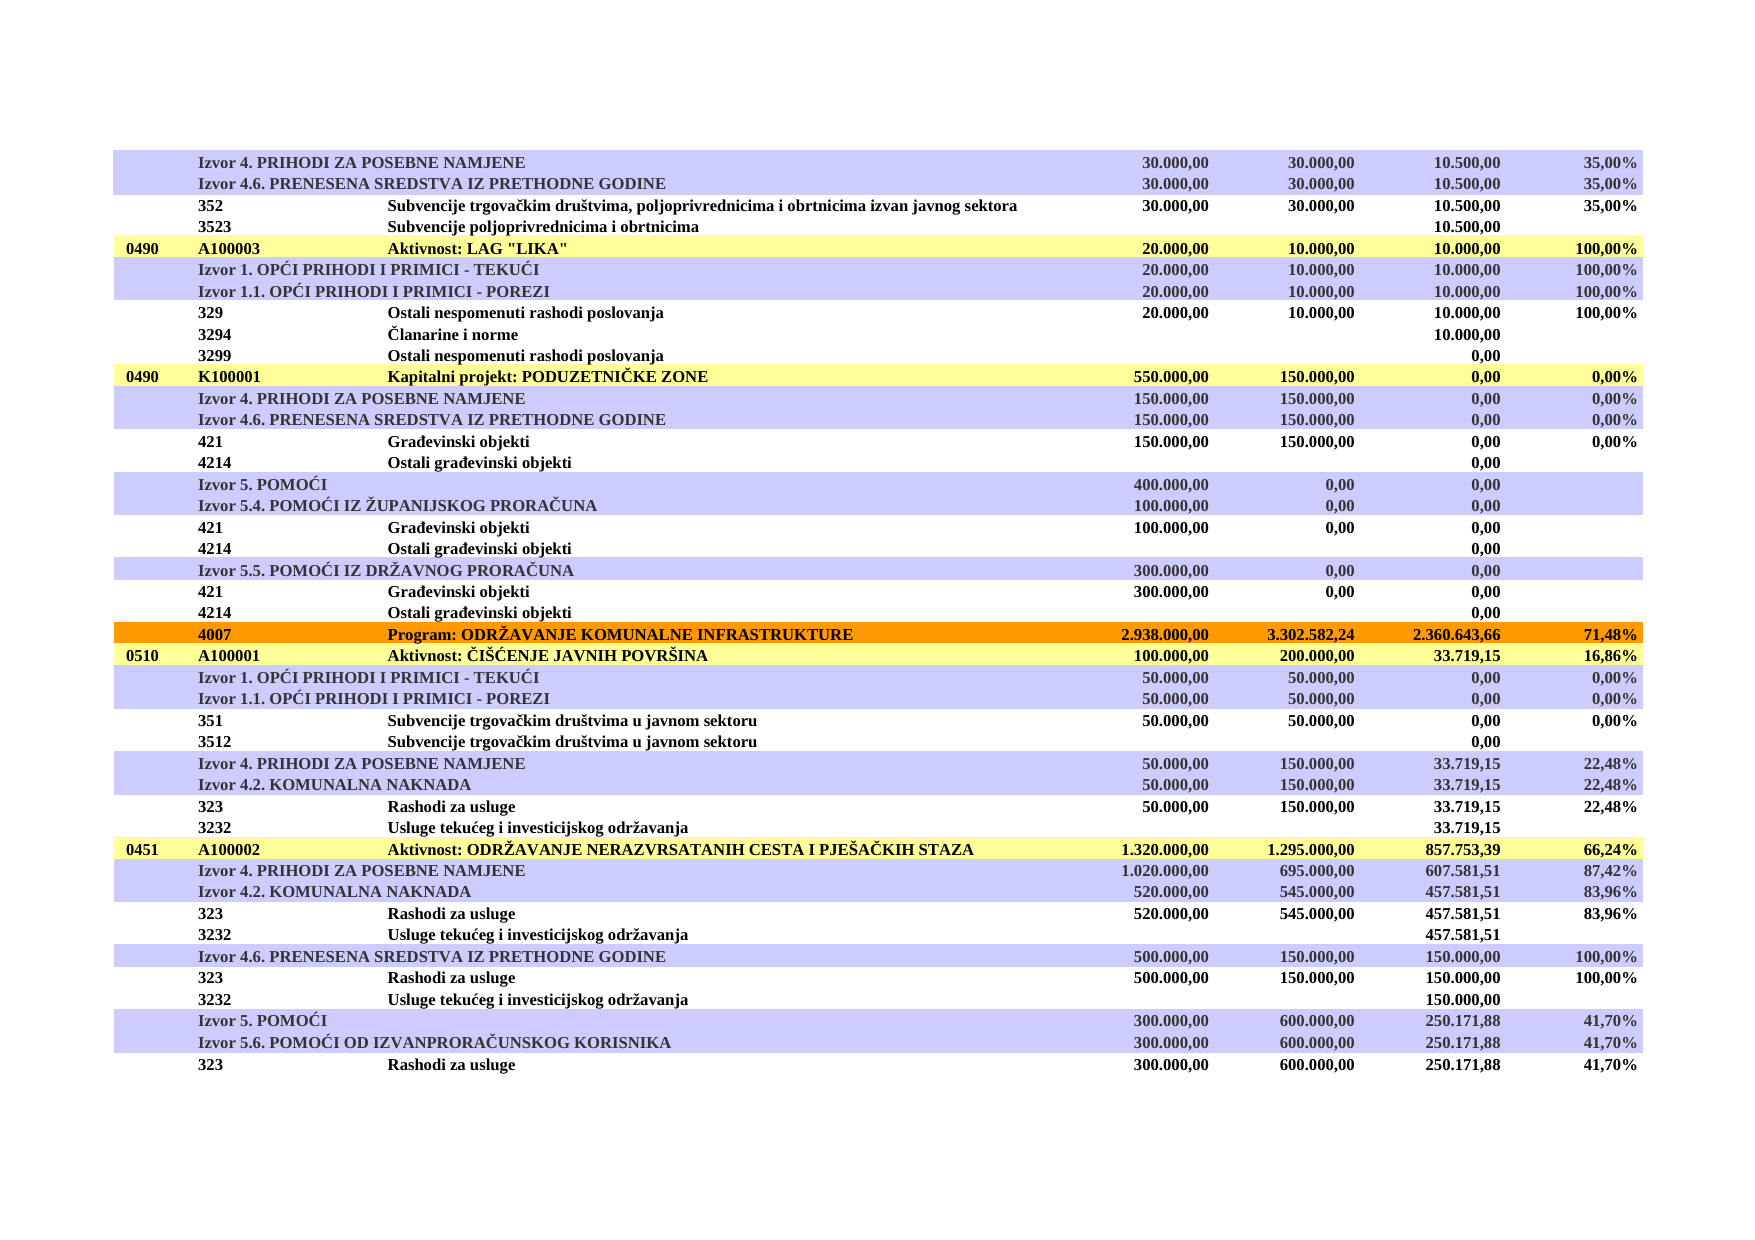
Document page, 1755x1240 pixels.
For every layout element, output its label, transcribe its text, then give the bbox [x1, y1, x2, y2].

table_cell 421 [198, 580, 387, 601]
table_cell [1227, 451, 1373, 472]
table_cell 421 [198, 429, 387, 451]
table_cell [115, 451, 198, 472]
table_cell Članarine i norme [388, 322, 1075, 344]
table_cell [115, 988, 198, 1009]
table_cell [115, 902, 198, 923]
table_cell Ostali nespomenuti rashodi poslovanja [388, 344, 1075, 364]
table_cell [1533, 923, 1637, 944]
table_cell 150.000,00 [1075, 429, 1227, 451]
table_cell 0,00% [1533, 429, 1637, 451]
table_cell 0,00 [1373, 515, 1533, 537]
table_cell [1227, 215, 1373, 235]
table_cell [1227, 601, 1373, 622]
table_cell 457.581,51 [1373, 923, 1533, 944]
table_cell 83,96% [1533, 902, 1637, 923]
table_cell [115, 322, 198, 344]
table_cell 100,00% [1533, 967, 1637, 987]
table_cell 0,00% [1533, 709, 1637, 730]
table_cell 35,00% [1533, 195, 1637, 215]
table_cell [1227, 730, 1373, 751]
table_cell Ostali građevinski objekti [388, 601, 1075, 622]
table_cell [115, 215, 198, 235]
table_cell 3512 [198, 730, 387, 751]
table_cell [115, 429, 198, 451]
table_cell 250.171,88 [1373, 1053, 1533, 1074]
table_cell [1075, 730, 1227, 751]
table_cell 4214 [198, 537, 387, 557]
table_cell 323 [198, 902, 387, 923]
table_cell Usluge tekućeg i investicijskog održavanja [388, 923, 1075, 944]
table_cell 10.500,00 [1373, 195, 1533, 215]
table_cell 323 [198, 795, 387, 816]
table_cell 421 [198, 515, 387, 537]
table_cell 3232 [198, 816, 387, 837]
table_cell [1533, 988, 1637, 1009]
table_cell 100,00% [1533, 301, 1637, 322]
table_cell [1533, 344, 1637, 364]
table_cell [1075, 344, 1227, 364]
table_cell 351 [198, 709, 387, 730]
table_cell 3523 [198, 215, 387, 235]
table_cell [1533, 215, 1637, 235]
table_cell [1227, 344, 1373, 364]
table_cell 10.000,00 [1227, 301, 1373, 322]
table_cell [1075, 451, 1227, 472]
table_cell [1533, 601, 1637, 622]
table_cell Rashodi za usluge [388, 902, 1075, 923]
table_cell 150.000,00 [1227, 429, 1373, 451]
table_cell 150.000,00 [1227, 795, 1373, 816]
table_cell 10.500,00 [1373, 215, 1533, 235]
table_cell 0,00 [1227, 515, 1373, 537]
table_cell 0,00 [1373, 730, 1533, 751]
table_cell 0,00 [1227, 580, 1373, 601]
table_cell 0,00 [1373, 601, 1533, 622]
table_cell [115, 923, 198, 944]
table_cell Subvencije poljoprivrednicima i obrtnicima [388, 215, 1075, 235]
table_cell Ostali građevinski objekti [388, 537, 1075, 557]
table_cell [115, 601, 198, 622]
table_cell [1533, 730, 1637, 751]
table_cell [115, 301, 198, 322]
table_cell [1533, 537, 1637, 557]
table_cell [115, 580, 198, 601]
table_cell 0,00 [1373, 709, 1533, 730]
table_cell [115, 344, 198, 364]
table_cell 329 [198, 301, 387, 322]
table_cell Subvencije trgovačkim društvima u javnom sektoru [388, 709, 1075, 730]
table_cell Rashodi za usluge [388, 795, 1075, 816]
table_cell 520.000,00 [1075, 902, 1227, 923]
table_cell 150.000,00 [1227, 967, 1373, 987]
table_cell Rashodi za usluge [388, 967, 1075, 987]
table_cell [1075, 601, 1227, 622]
table_cell 600.000,00 [1227, 1053, 1373, 1074]
table_cell 545.000,00 [1227, 902, 1373, 923]
table_cell 457.581,51 [1373, 902, 1533, 923]
table_cell 50.000,00 [1075, 709, 1227, 730]
table_cell 300.000,00 [1075, 580, 1227, 601]
table_cell [115, 730, 198, 751]
table_cell Građevinski objekti [388, 580, 1075, 601]
table_cell 10.000,00 [1373, 301, 1533, 322]
table_cell [115, 816, 198, 837]
table_cell 22,48% [1533, 795, 1637, 816]
table_cell 50.000,00 [1227, 709, 1373, 730]
table_cell [115, 795, 198, 816]
table_cell [1075, 988, 1227, 1009]
table_cell [1227, 988, 1373, 1009]
table_cell [1533, 322, 1637, 344]
table_cell [1227, 816, 1373, 837]
table_cell [115, 195, 198, 215]
table_cell 3232 [198, 988, 387, 1009]
table_cell 50.000,00 [1075, 795, 1227, 816]
table_cell [1533, 816, 1637, 837]
table_cell 41,70% [1533, 1053, 1637, 1074]
table_cell 0,00 [1373, 344, 1533, 364]
table_cell Usluge tekućeg i investicijskog održavanja [388, 816, 1075, 837]
table_cell 100.000,00 [1075, 515, 1227, 537]
table_cell 323 [198, 967, 387, 987]
table_cell [115, 515, 198, 537]
table_cell 0,00 [1373, 537, 1533, 557]
table_cell 0,00 [1373, 429, 1533, 451]
table_cell 4214 [198, 601, 387, 622]
table_cell [1533, 580, 1637, 601]
table_cell 33.719,15 [1373, 795, 1533, 816]
table_cell [1075, 215, 1227, 235]
table_cell 323 [198, 1053, 387, 1074]
table_cell [115, 709, 198, 730]
table_cell [115, 1053, 198, 1074]
table_cell 300.000,00 [1075, 1053, 1227, 1074]
table_cell Subvencije trgovačkim društvima, poljoprivrednicima i obrtnicima izvan javnog sektora [388, 195, 1075, 215]
table_cell Građevinski objekti [388, 515, 1075, 537]
table_cell [1227, 923, 1373, 944]
table_cell [1533, 515, 1637, 537]
table_cell 3232 [198, 923, 387, 944]
table_cell [115, 967, 198, 987]
table_cell Subvencije trgovačkim društvima u javnom sektoru [388, 730, 1075, 751]
table_cell 30.000,00 [1075, 195, 1227, 215]
table_cell 4214 [198, 451, 387, 472]
table_cell 10.000,00 [1373, 322, 1533, 344]
table_cell 30.000,00 [1227, 195, 1373, 215]
table_cell Ostali građevinski objekti [388, 451, 1075, 472]
table_cell 0,00 [1373, 580, 1533, 601]
table_cell [1075, 322, 1227, 344]
table_cell [1075, 923, 1227, 944]
table_cell 150.000,00 [1373, 967, 1533, 987]
table_cell 20.000,00 [1075, 301, 1227, 322]
table_cell [115, 537, 198, 557]
table_cell Ostali nespomenuti rashodi poslovanja [388, 301, 1075, 322]
table_cell 0,00 [1373, 451, 1533, 472]
table_cell Građevinski objekti [388, 429, 1075, 451]
table_cell [1075, 816, 1227, 837]
table_cell 352 [198, 195, 387, 215]
table_cell [1533, 451, 1637, 472]
table_cell [1227, 537, 1373, 557]
table_cell 150.000,00 [1373, 988, 1533, 1009]
table_cell Rashodi za usluge [388, 1053, 1075, 1074]
table_cell Usluge tekućeg i investicijskog održavanja [388, 988, 1075, 1009]
table_cell [1075, 537, 1227, 557]
table_cell [1227, 322, 1373, 344]
table_cell 33.719,15 [1373, 816, 1533, 837]
table_cell 500.000,00 [1075, 967, 1227, 987]
table_cell 3294 [198, 322, 387, 344]
table_cell 3299 [198, 344, 387, 364]
